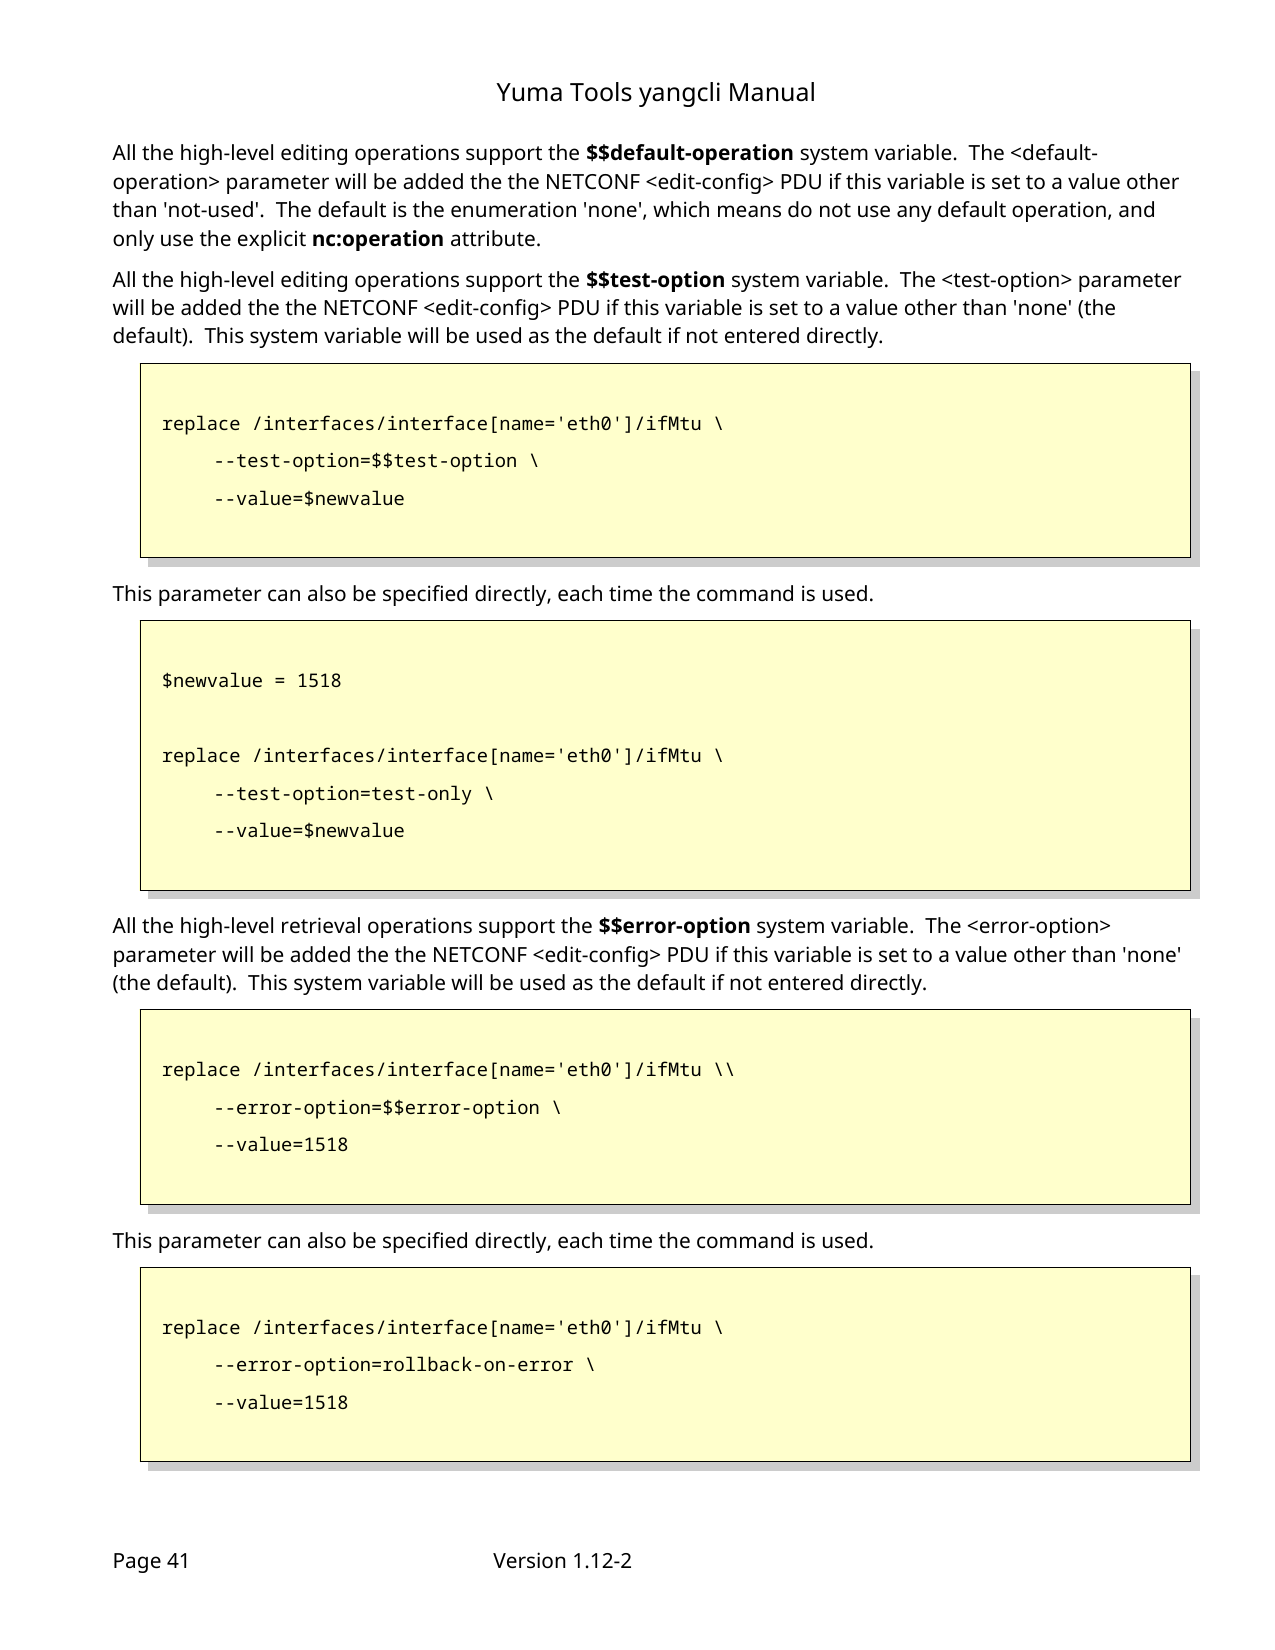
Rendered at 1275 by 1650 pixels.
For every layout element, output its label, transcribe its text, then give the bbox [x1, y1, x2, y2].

text This parameter can also be specified directly, each time the command is used. [112, 579, 1200, 607]
text --value=$newvalue [141, 807, 1190, 843]
text replace /interfaces/interface[name='eth0']/ifMtu \ [141, 732, 1190, 768]
text --value=1518 [141, 1122, 1190, 1157]
text --test-option=$$test-option \ [141, 438, 1190, 473]
text --test-option=test-only \ [141, 770, 1190, 806]
text This parameter can also be specified directly, each time the command is used. [112, 1226, 1200, 1254]
text --value=$newvalue [141, 475, 1190, 511]
text --error-option=$$error-option \ [141, 1084, 1190, 1120]
text --error-option=rollback-on-error \ [141, 1342, 1190, 1377]
text All the high-level editing operations support the $$default-operation system variable. The <default-operation> parameter will be added the the NETCONF <edit-config> PDU if this variable is set to a value other than 'not-used'. The default is the enumeration 'none', which means do not use any default operation, and only use the explicit nc:operation attribute. [112, 138, 1200, 252]
text $newvalue = 1518 [141, 657, 1190, 693]
text All the high-level editing operations support the $$test-option system variable. The <test-option> parameter will be added the the NETCONF <edit-config> PDU if this variable is set to a value other than 'none' (the default). This system variable will be used as the default if not entered directly. [112, 265, 1200, 350]
text replace /interfaces/interface[name='eth0']/ifMtu \ [141, 1304, 1190, 1340]
text --value=1518 [141, 1379, 1190, 1415]
text replace /interfaces/interface[name='eth0']/ifMtu \ [141, 400, 1190, 436]
text All the high-level retrieval operations support the $$error-option system variable. The <error-option> parameter will be added the the NETCONF <edit-config> PDU if this variable is set to a value other than 'none' (the default). This system variable will be used as the default if not entered directly. [112, 911, 1200, 997]
text replace /interfaces/interface[name='eth0']/ifMtu \\ [141, 1047, 1190, 1082]
